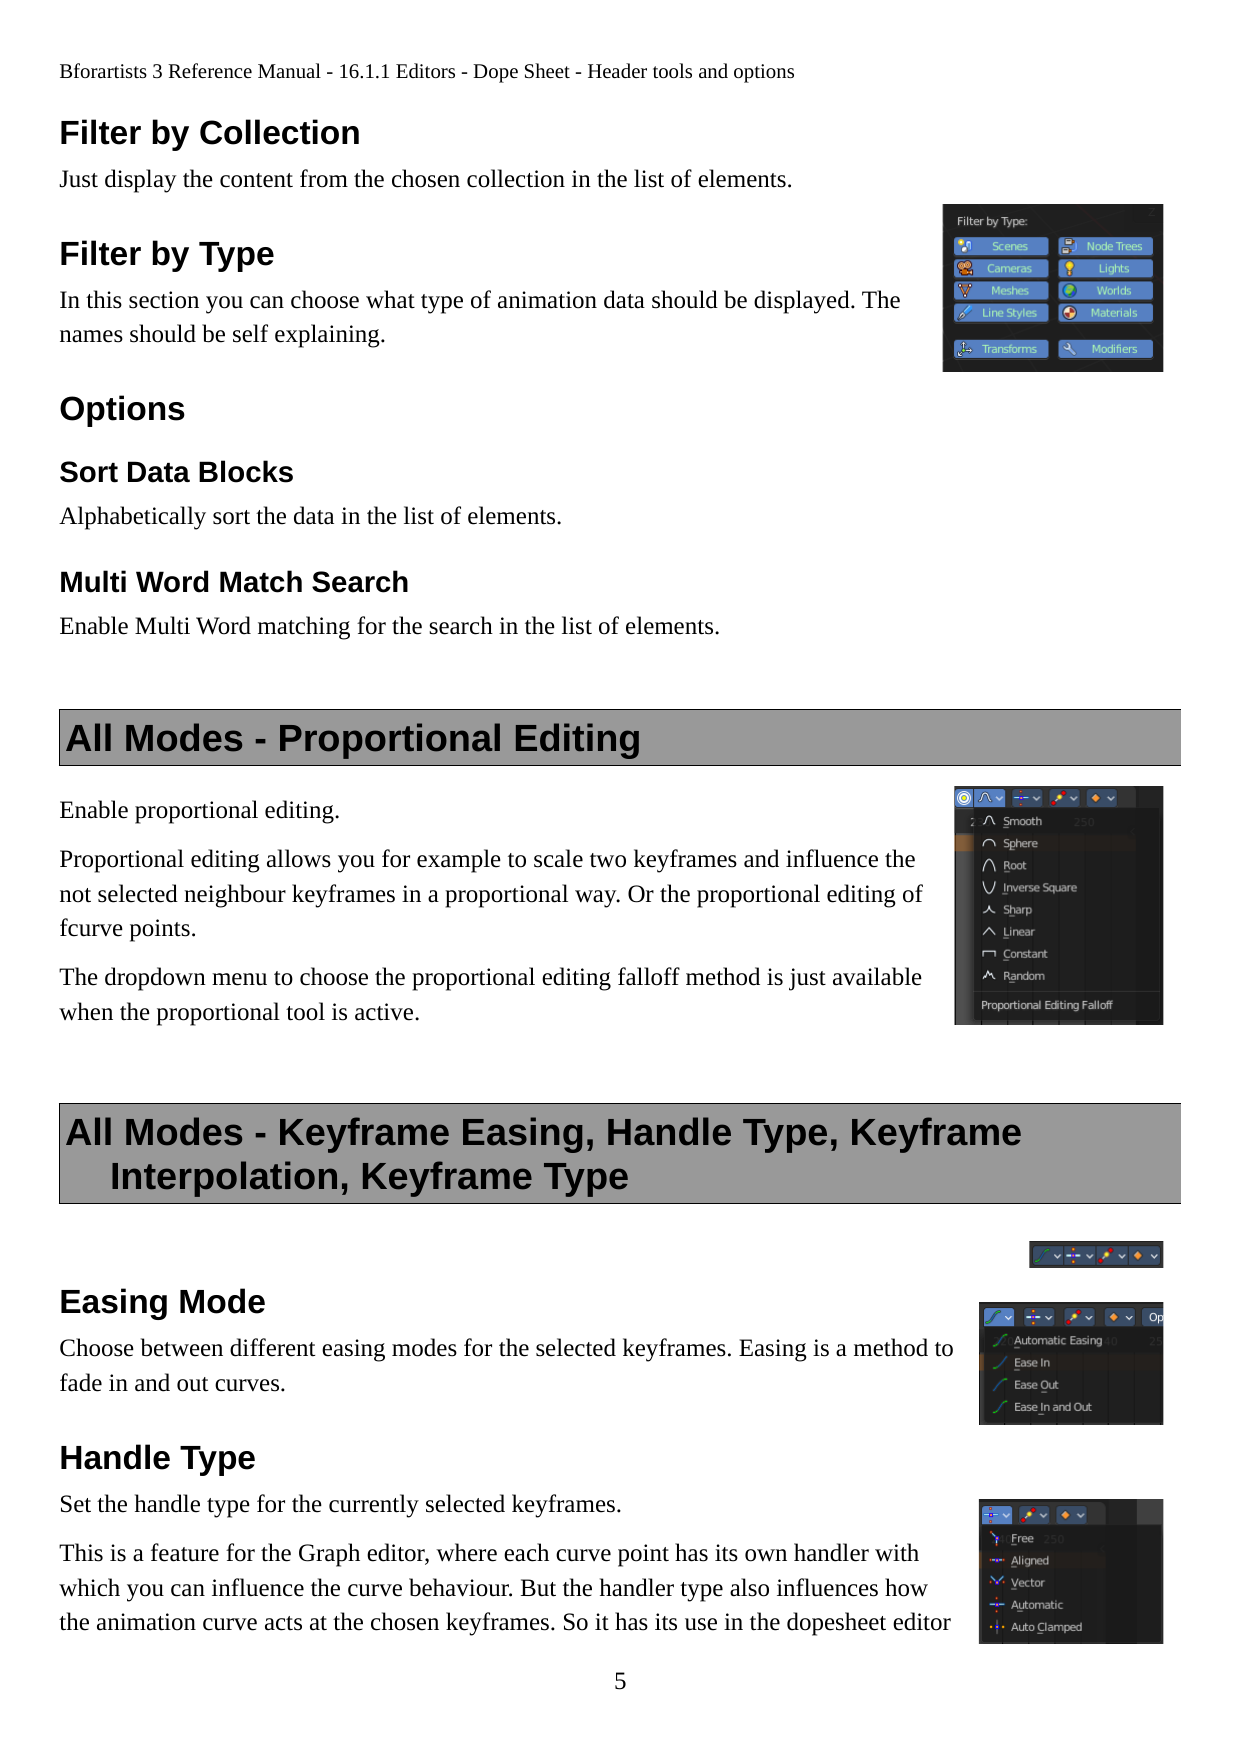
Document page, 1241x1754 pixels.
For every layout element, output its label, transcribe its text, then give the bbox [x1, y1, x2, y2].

text In this section you can choose what type of animation data should be displayed. The names should be self explaining. [59, 285, 942, 348]
subtitle Options [59, 389, 1181, 428]
picture [979, 1302, 1164, 1425]
text Proportional editing allows you for example to scale two keyframes and influence the not selected neighbour keyframes in a proportional way. Or the proportional editing of fcurve points. [59, 844, 954, 942]
text The dropdown menu to choose the proportional editing falloff method is just available when the proportional tool is active. [59, 962, 954, 1025]
text This is a feature for the Graph editor, where each curve point has its own handler with which you can influence the curve behaviour. But the handler type also influences how the animation curve acts at the chosen keyframes. So it has its use in the dopesheet editor [59, 1538, 978, 1636]
picture [954, 786, 1164, 1025]
subtitle Multi Word Match Search [59, 565, 1181, 598]
subtitle Filter by Type [59, 234, 942, 272]
text Set the handle type for the currently selected keyframes. [59, 1489, 1181, 1518]
subtitle Easing Mode [59, 1282, 1181, 1321]
text Enable proportional editing. [59, 795, 954, 824]
subtitle Sort Data Blocks [59, 455, 1181, 489]
text Enable Multi Word matching for the search in the list of elements. [59, 611, 1181, 640]
text Just display the content from the chosen collection in the list of elements. [59, 164, 1181, 192]
picture [1029, 1241, 1164, 1268]
picture [978, 1499, 1164, 1644]
text Choose between different easing modes for the selected keyframes. Easing is a method to fade in and out curves. [59, 1333, 979, 1397]
subtitle [1164, 234, 1181, 272]
picture [942, 204, 1164, 372]
table_header All Modes - Keyframe Easing, Handle Type, Keyframe Interpolation, Keyframe Type [60, 1104, 1181, 1203]
table_header All Modes - Proportional Editing [60, 710, 1181, 765]
text Alphabetically sort the data in the list of elements. [59, 501, 1181, 530]
subtitle Filter by Collection [59, 113, 1181, 151]
subtitle Handle Type [59, 1438, 1181, 1477]
